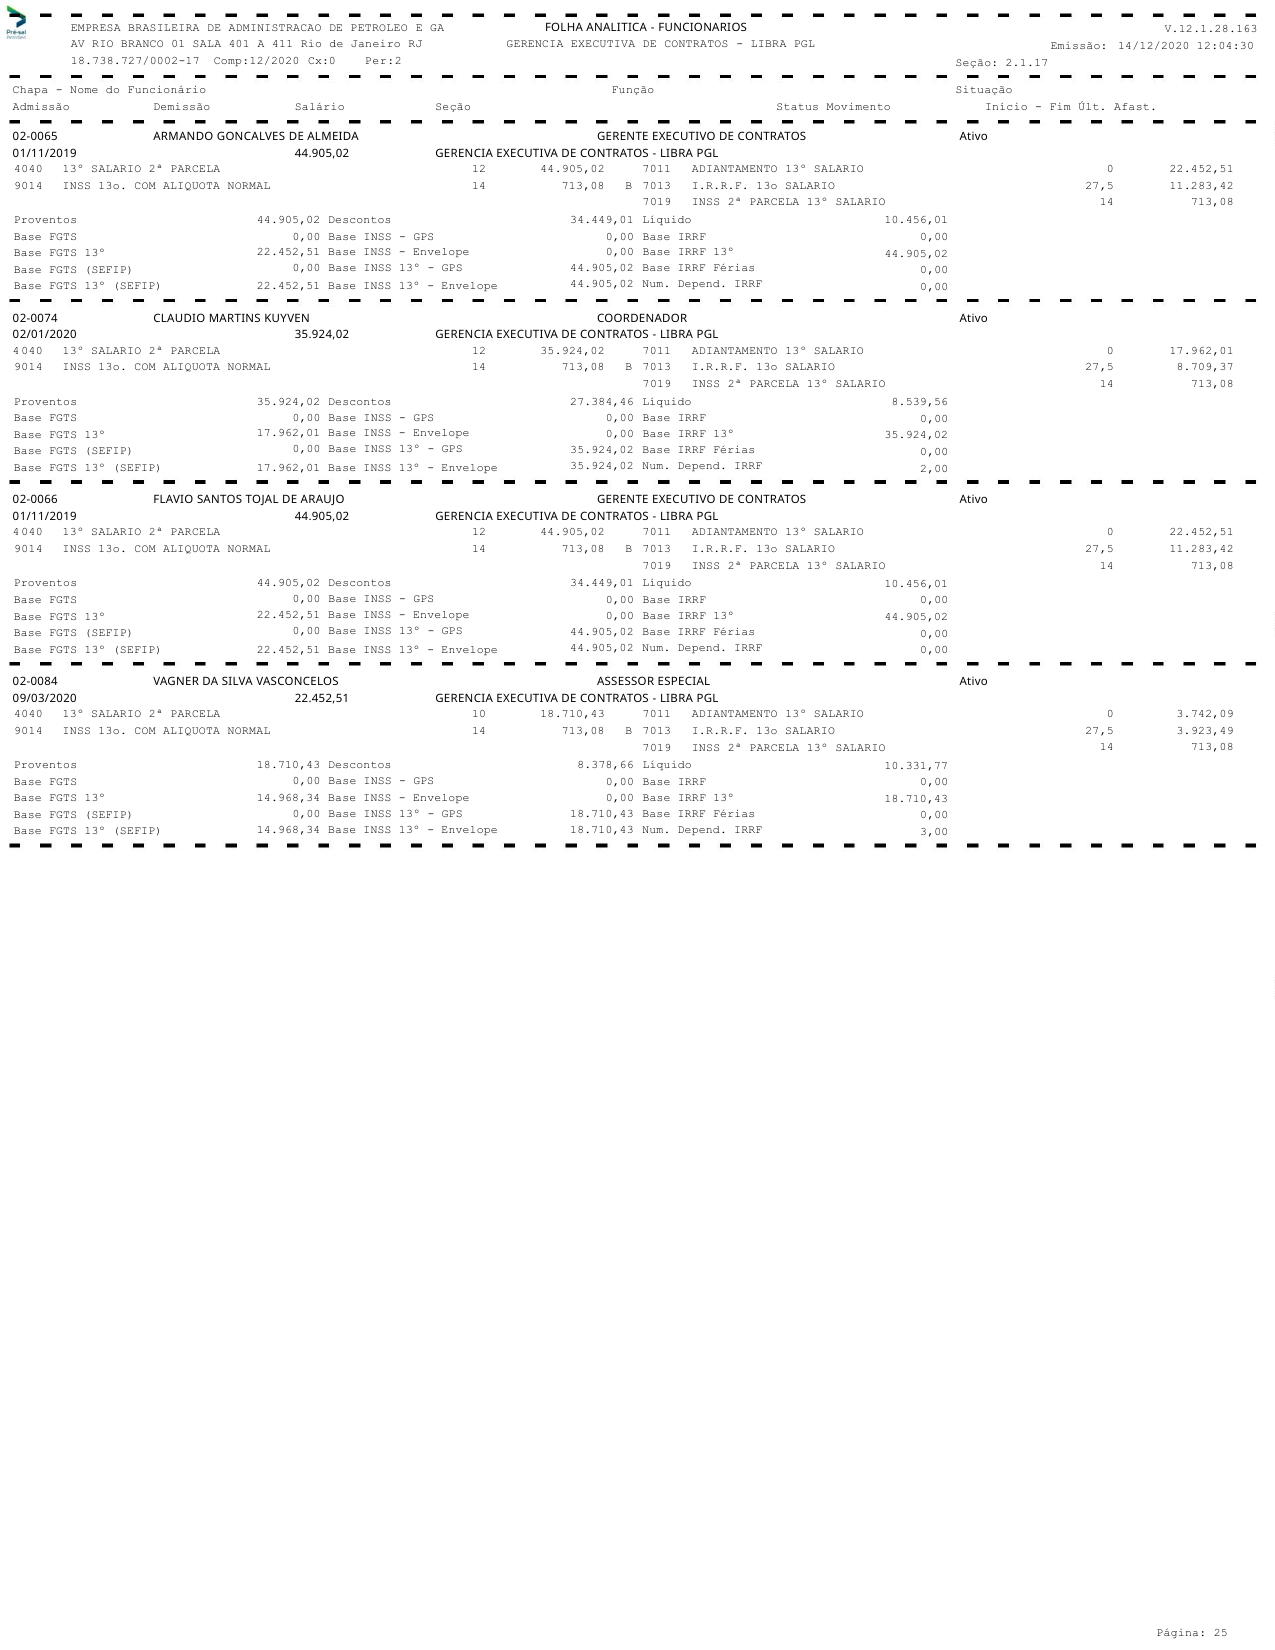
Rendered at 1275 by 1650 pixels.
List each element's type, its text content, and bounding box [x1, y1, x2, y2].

text 17.962,01 Base INSS 13º - Envelope [257, 461, 524, 474]
text 3,00 [920, 824, 966, 838]
text Base FGTS 13º [13, 246, 186, 259]
text 27,5 [1085, 542, 1131, 555]
text 17.962,01 [1169, 343, 1251, 357]
text 44.905,02 Base IRRF Férias [570, 624, 789, 638]
text 22.452,51 [1169, 162, 1251, 175]
text 9 [14, 360, 21, 373]
text 8.738.727/0002-17 Comp:12/2020 Cx:0 [78, 53, 361, 67]
text 12 [472, 525, 503, 538]
text 27.384,46 Líquido [570, 394, 711, 408]
text COORDENADOR [597, 311, 693, 325]
text 44.905,02 [540, 525, 622, 538]
text 0 [12, 493, 19, 507]
text Ativo [959, 130, 1012, 143]
text 1 [71, 53, 78, 67]
text AV RIO BRANCO 01 SALA 401 A 411 Rio de Janeiro RJ [71, 37, 469, 50]
text 2-0074 [19, 311, 80, 325]
text 14/12/2020 12:04:30 [1118, 38, 1275, 52]
text 0 [12, 130, 19, 143]
text 0,00 Base INSS 13º - GPS [292, 807, 524, 820]
text Página: 25 [1156, 1626, 1244, 1639]
text 13º SALARIO 2ª PARCELA [62, 707, 296, 720]
text Salário [294, 99, 362, 113]
text Situação [955, 82, 1066, 96]
text 14 [472, 360, 503, 373]
text I.R.R.F. 13o SALARIO [692, 178, 857, 192]
text 0,00 Base INSS - GPS [292, 592, 496, 605]
text 14 [1099, 195, 1131, 208]
text 713,08 [1191, 377, 1251, 390]
text 8.709,37 [1176, 360, 1251, 373]
text 35.924,02 Descontos [257, 394, 496, 408]
text 0,00 [920, 808, 966, 821]
text 2-0066 [19, 493, 80, 507]
text INSS 2ª PARCELA 13º SALARIO [692, 195, 911, 208]
text INSS 2ª PARCELA 13º SALARIO [692, 558, 911, 572]
text GERENTE EXECUTIVO DE CONTRATOS [597, 130, 837, 143]
text 10.456,01 [884, 577, 966, 590]
text 14 [1099, 558, 1131, 572]
text Base FGTS [13, 593, 95, 606]
text B 7013 [625, 178, 688, 192]
text 35.924,02 Base IRRF Férias [570, 443, 789, 456]
text 4 [14, 707, 21, 720]
text B 7013 [625, 542, 688, 555]
text 7011 [642, 525, 688, 538]
text INSS 13o. COM ALIQUOTA NORMAL [62, 542, 296, 555]
text 27,5 [1085, 723, 1131, 737]
text GERENCIA EXECUTIVA DE CONTRATOS - LIBRA PGL [435, 146, 837, 160]
text GERENCIA EXECUTIVA DE CONTRATOS - LIBRA PGL [435, 510, 769, 523]
text Base FGTS 13º (SEFIP) [13, 461, 186, 474]
text 0,00 Base IRRF 13º [606, 608, 789, 622]
text 4 [14, 162, 21, 175]
text 44.905,02 Num. Depend. IRRF [570, 640, 789, 654]
text 34.449,01 Líquido [570, 213, 711, 226]
text INSS 2ª PARCELA 13º SALARIO [692, 377, 911, 390]
text 13º SALARIO 2ª PARCELA [62, 162, 244, 175]
text 014 [21, 178, 60, 192]
text 44.905,02 [294, 510, 386, 523]
text 1/11/2019 [19, 146, 101, 160]
text 0,00 Base IRRF 13º [606, 245, 789, 258]
text 8.539,56 [891, 395, 966, 408]
picture [0, 0, 1275, 1650]
text 0,00 Base INSS - GPS [292, 774, 460, 787]
text 0,00 Base IRRF [606, 229, 789, 243]
text 44.905,02 Num. Depend. IRRF [570, 277, 789, 290]
text Base FGTS 13º (SEFIP) [13, 642, 186, 656]
text Base FGTS 13º (SEFIP) [13, 279, 186, 292]
text EMPRESA BRASILEIRA DE ADMINISTRACAO DE PETROLEO E GA [71, 20, 469, 34]
text Base FGTS [13, 411, 95, 424]
text 44.905,02 Descontos [257, 213, 413, 226]
text 35.924,02 [294, 328, 384, 342]
text 019 [650, 377, 688, 390]
text 0 [12, 311, 19, 325]
text 22.452,51 [294, 692, 384, 705]
text Início - Fim Últ. Afast. [985, 99, 1182, 113]
text Base FGTS 13º [13, 791, 186, 804]
text Ativo [959, 311, 1012, 325]
text INSS 13o. COM ALIQUOTA NORMAL [62, 360, 296, 373]
text GERENCIA EXECUTIVA DE CONTRATOS - LIBRA PGL [435, 692, 769, 705]
text 14.968,34 Base INSS - Envelope [257, 791, 524, 804]
text 3.923,49 [1176, 723, 1251, 737]
text Base FGTS 13º [13, 609, 186, 623]
text INSS 13o. COM ALIQUOTA NORMAL [62, 178, 296, 192]
text 713,08 [562, 542, 622, 555]
text GERENCIA EXECUTIVA DE CONTRATOS - LIBRA PGL [435, 328, 769, 342]
text ADIANTAMENTO 13º SALARIO [692, 343, 889, 357]
text 0,00 Base INSS - GPS [292, 229, 496, 243]
text 040 [21, 707, 60, 720]
text 0 [1107, 707, 1131, 720]
text 0,00 Base INSS 13º - GPS [292, 624, 496, 637]
text 713,08 [1191, 195, 1251, 208]
text Chapa - Nome do Funcionário [12, 83, 236, 96]
text 019 [650, 195, 688, 208]
text 44.905,02 [884, 610, 966, 623]
text 18.710,43 Descontos [257, 758, 460, 771]
text 0,00 [920, 263, 966, 276]
text 9 [14, 723, 21, 737]
text 22.452,51 Base INSS - Envelope [257, 608, 496, 621]
text FLAVIO SANTOS TOJAL DE ARAUJO [153, 493, 386, 507]
text 4 [12, 343, 21, 357]
text 014 [21, 360, 60, 373]
text 0,00 [920, 230, 966, 243]
text 18.710,43 Base IRRF Férias [570, 807, 789, 820]
text 019 [650, 558, 688, 572]
text Função [611, 83, 672, 96]
text B 7013 [625, 360, 688, 373]
text 14 [472, 178, 503, 192]
text Proventos [13, 576, 95, 589]
text 7 [642, 558, 650, 572]
text 0 [12, 146, 19, 160]
text 7011 [642, 162, 688, 175]
text 22.452,51 Base INSS - Envelope [257, 245, 496, 258]
text 9/03/2020 [19, 692, 101, 705]
text 3.742,09 [1176, 707, 1251, 720]
text 0,00 Base INSS 13º - GPS [292, 261, 496, 274]
text Base FGTS 13º [13, 427, 186, 441]
text 44.905,02 [884, 246, 966, 260]
text 019 [650, 740, 688, 754]
text 0 [1107, 343, 1131, 357]
text 44.905,02 [294, 146, 384, 160]
text 040 [21, 525, 60, 538]
text 44.905,02 Descontos [257, 576, 496, 589]
text 14 [1099, 740, 1131, 753]
text Seção [435, 99, 488, 113]
text 4 [12, 525, 21, 538]
text 10.331,77 [884, 758, 966, 772]
text 0,00 Base INSS - GPS [292, 410, 496, 424]
text 44.905,02 [540, 162, 622, 175]
text Proventos [13, 213, 95, 226]
text 11.283,42 [1169, 542, 1251, 555]
text 040 [21, 343, 60, 357]
text 44.905,02 Base IRRF Férias [570, 261, 789, 274]
text 22.452,51 [1169, 525, 1251, 538]
text B 7013 [625, 723, 688, 737]
text Ativo [959, 675, 1012, 688]
text 7 [642, 195, 650, 208]
text 2-0084 [19, 675, 80, 688]
text 14 [472, 723, 503, 737]
text V.12.1.28.163 [1164, 22, 1275, 35]
text 7011 [642, 707, 688, 720]
text 34.449,01 Líquido [570, 576, 711, 589]
text ARMANDO GONCALVES DE ALMEIDA [153, 130, 384, 143]
text 18.710,43 [540, 707, 622, 720]
text Emissão: [1050, 38, 1118, 52]
text 0,00 Base INSS 13º - GPS [292, 442, 496, 456]
text Status Movimento [776, 99, 908, 113]
text 12 [472, 343, 503, 357]
text 10 [472, 707, 503, 720]
text Base FGTS (SEFIP) [13, 807, 186, 821]
text 040 [21, 162, 60, 175]
text 14 [472, 542, 503, 555]
text 14 [1099, 377, 1131, 390]
text 27,5 [1085, 178, 1131, 192]
text 13º SALARIO 2ª PARCELA [62, 525, 244, 538]
text Seção: 2.1.17 [955, 55, 1066, 69]
text CLAUDIO MARTINS KUYVEN [153, 311, 384, 325]
text 35.924,02 [884, 428, 966, 441]
text 7 [642, 377, 650, 390]
text 8.378,66 Líquido [577, 758, 710, 771]
text 0 [1107, 162, 1131, 175]
text 0,00 Base IRRF [606, 593, 789, 606]
text 713,08 [1191, 740, 1251, 753]
text 0,00 Base IRRF [606, 411, 789, 424]
text 13º SALARIO 2ª PARCELA [62, 343, 244, 357]
text Base FGTS [13, 229, 95, 243]
text Proventos [13, 758, 95, 771]
text INSS 13o. COM ALIQUOTA NORMAL [62, 723, 296, 737]
text 713,08 [562, 360, 622, 373]
text 0,00 [920, 643, 966, 656]
text VAGNER DA SILVA VASCONCELOS [153, 675, 384, 688]
text I.R.R.F. 13o SALARIO [692, 360, 857, 373]
text 18.710,43 [884, 791, 966, 805]
text GERENTE EXECUTIVO DE CONTRATOS [597, 493, 837, 507]
text 35.924,02 [540, 343, 622, 357]
text 9 [14, 542, 21, 555]
text 11.283,42 [1169, 178, 1251, 192]
text 713,08 [562, 178, 622, 192]
text Per:2 [364, 53, 419, 67]
text 7 [642, 740, 650, 754]
text 14.968,34 Base INSS 13º - Envelope [257, 823, 524, 836]
text INSS 2ª PARCELA 13º SALARIO [692, 740, 911, 754]
text FOLHA ANALITICA - FUNCIONARIOS [545, 20, 785, 34]
text GERENCIA EXECUTIVA DE CONTRATOS - LIBRA PGL [506, 37, 840, 50]
text I.R.R.F. 13o SALARIO [692, 542, 857, 555]
text 0,00 Base IRRF 13º [606, 427, 789, 440]
text ADIANTAMENTO 13º SALARIO [692, 707, 889, 720]
text 713,08 [1191, 558, 1251, 572]
text 0,00 [920, 411, 966, 425]
text 12 [472, 162, 503, 175]
text Base FGTS [13, 774, 95, 788]
text 35.924,02 Num. Depend. IRRF [570, 459, 789, 472]
text 0 [12, 675, 19, 688]
text 17.962,01 Base INSS - Envelope [257, 426, 496, 439]
text 0,00 [920, 626, 966, 640]
text I.R.R.F. 13o SALARIO [692, 723, 889, 737]
text 27,5 [1085, 360, 1131, 373]
text Admissão Demissão [12, 99, 236, 113]
text 713,08 [562, 723, 622, 737]
text 2,00 [920, 461, 966, 475]
text 2-0065 [19, 130, 80, 143]
text 0,00 [920, 593, 966, 607]
text 0,00 [920, 279, 966, 293]
text 0,00 [920, 444, 966, 458]
text 22.452,51 Base INSS 13º - Envelope [257, 279, 524, 292]
text 0,00 [920, 775, 966, 788]
text Ativo [959, 493, 1012, 507]
text 014 [21, 723, 60, 737]
text 1/11/2019 [19, 510, 101, 523]
text Base FGTS (SEFIP) [13, 262, 186, 276]
text 10.456,01 [884, 213, 966, 227]
text 2/01/2020 [19, 328, 101, 342]
text ADIANTAMENTO 13º SALARIO [692, 162, 889, 175]
text 9 [14, 178, 21, 192]
text 0,00 Base IRRF [606, 774, 724, 788]
text 18.710,43 Num. Depend. IRRF [570, 823, 789, 836]
text 22.452,51 Base INSS 13º - Envelope [257, 642, 524, 656]
text Base FGTS (SEFIP) [13, 444, 186, 457]
text 014 [21, 542, 60, 555]
text ASSESSOR ESPECIAL [597, 675, 737, 688]
text 0,00 Base IRRF 13º [606, 791, 789, 804]
text 7011 [642, 343, 688, 357]
text 0 [12, 692, 19, 705]
text Base FGTS 13º (SEFIP) [13, 824, 186, 837]
text 0 [1107, 525, 1131, 538]
text ADIANTAMENTO 13º SALARIO [692, 525, 889, 538]
text 0 [12, 510, 19, 523]
text Base FGTS (SEFIP) [13, 626, 186, 639]
text Proventos [13, 394, 95, 408]
text 0 [12, 328, 19, 342]
